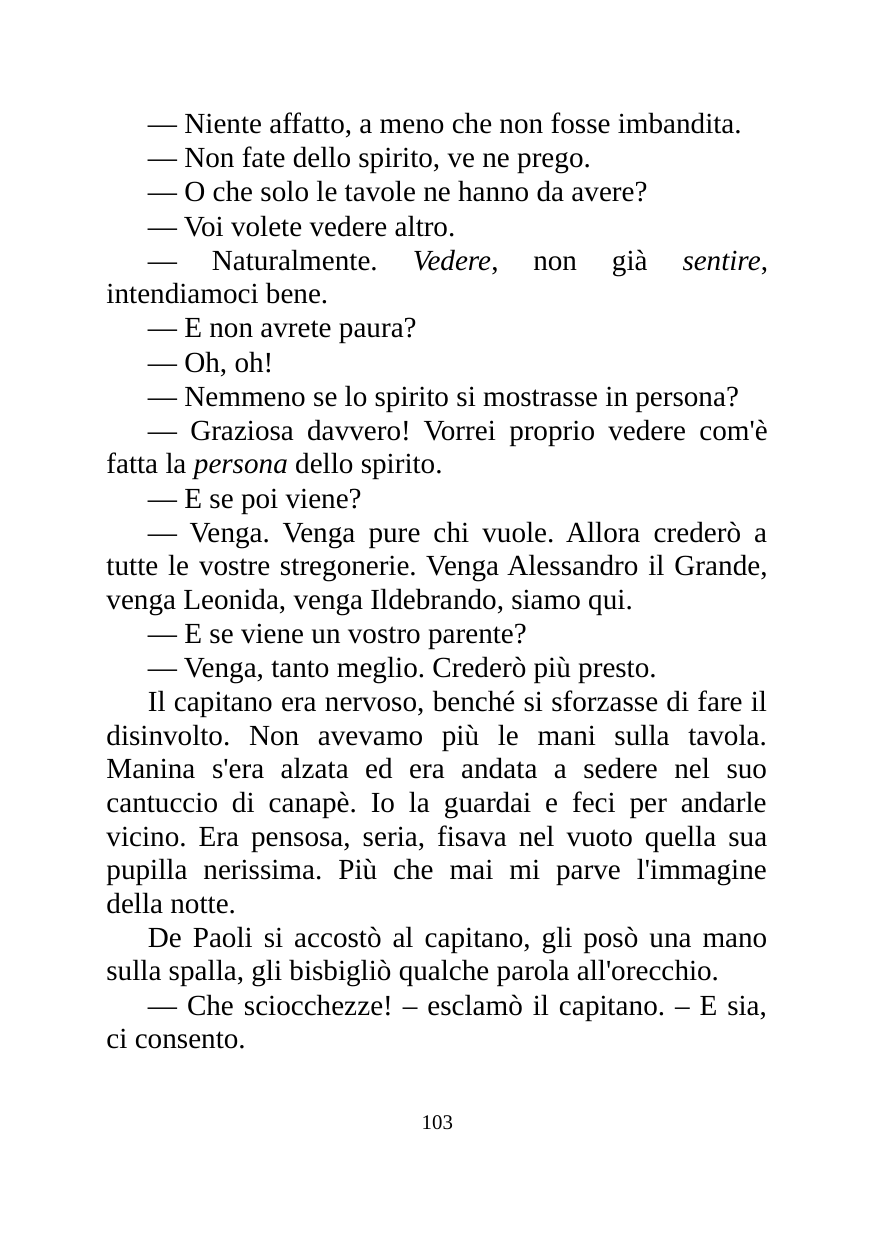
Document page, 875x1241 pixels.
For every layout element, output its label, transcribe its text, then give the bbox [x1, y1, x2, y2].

text — Non fate dello spirito, ve ne prego. [106, 140, 768, 174]
text — Oh, oh! [106, 345, 768, 378]
text — Niente affatto, a meno che non fosse imbandita. [106, 106, 768, 140]
text Il capitano era nervoso, benché si sforzasse di fare il disinvolto. Non avevamo più le mani sulla tavola. Manina s'era alzata ed era andata a sedere nel suo cantuccio di canapè. Io la guardai e feci per andarle vicino. Era pensosa, seria, fisava nel vuoto quella sua pupilla nerissima. Più che mai mi parve l'immagine della notte. [106, 684, 768, 919]
text — Nemmeno se lo spirito si mostrasse in persona? [106, 379, 768, 412]
text — E se viene un vostro parente? [106, 616, 768, 650]
text — Naturalmente. Vedere, non già sentire, intendiamoci bene. [106, 243, 768, 310]
text — Venga, tanto meglio. Crederò più presto. [106, 650, 768, 684]
text — E se poi viene? [106, 481, 768, 514]
text — Voi volete vedere altro. [106, 209, 768, 242]
text — Venga. Venga pure chi vuole. Allora crederò a tutte le vostre stregonerie. Venga Alessandro il Grande, venga Leonida, venga Ildebrando, siamo qui. [106, 515, 768, 616]
text — Graziosa davvero! Vorrei proprio vedere com'è fatta la persona dello spirito. [106, 413, 768, 480]
text — Che sciocchezze! – esclamò il capitano. – E sia, ci consento. [106, 988, 768, 1055]
text De Paoli si accostò al capitano, gli posò una mano sulla spalla, gli bisbigliò qualche parola all'orecchio. [106, 920, 768, 987]
text — O che solo le tavole ne hanno da avere? [106, 174, 768, 208]
text — E non avrete paura? [106, 311, 768, 344]
